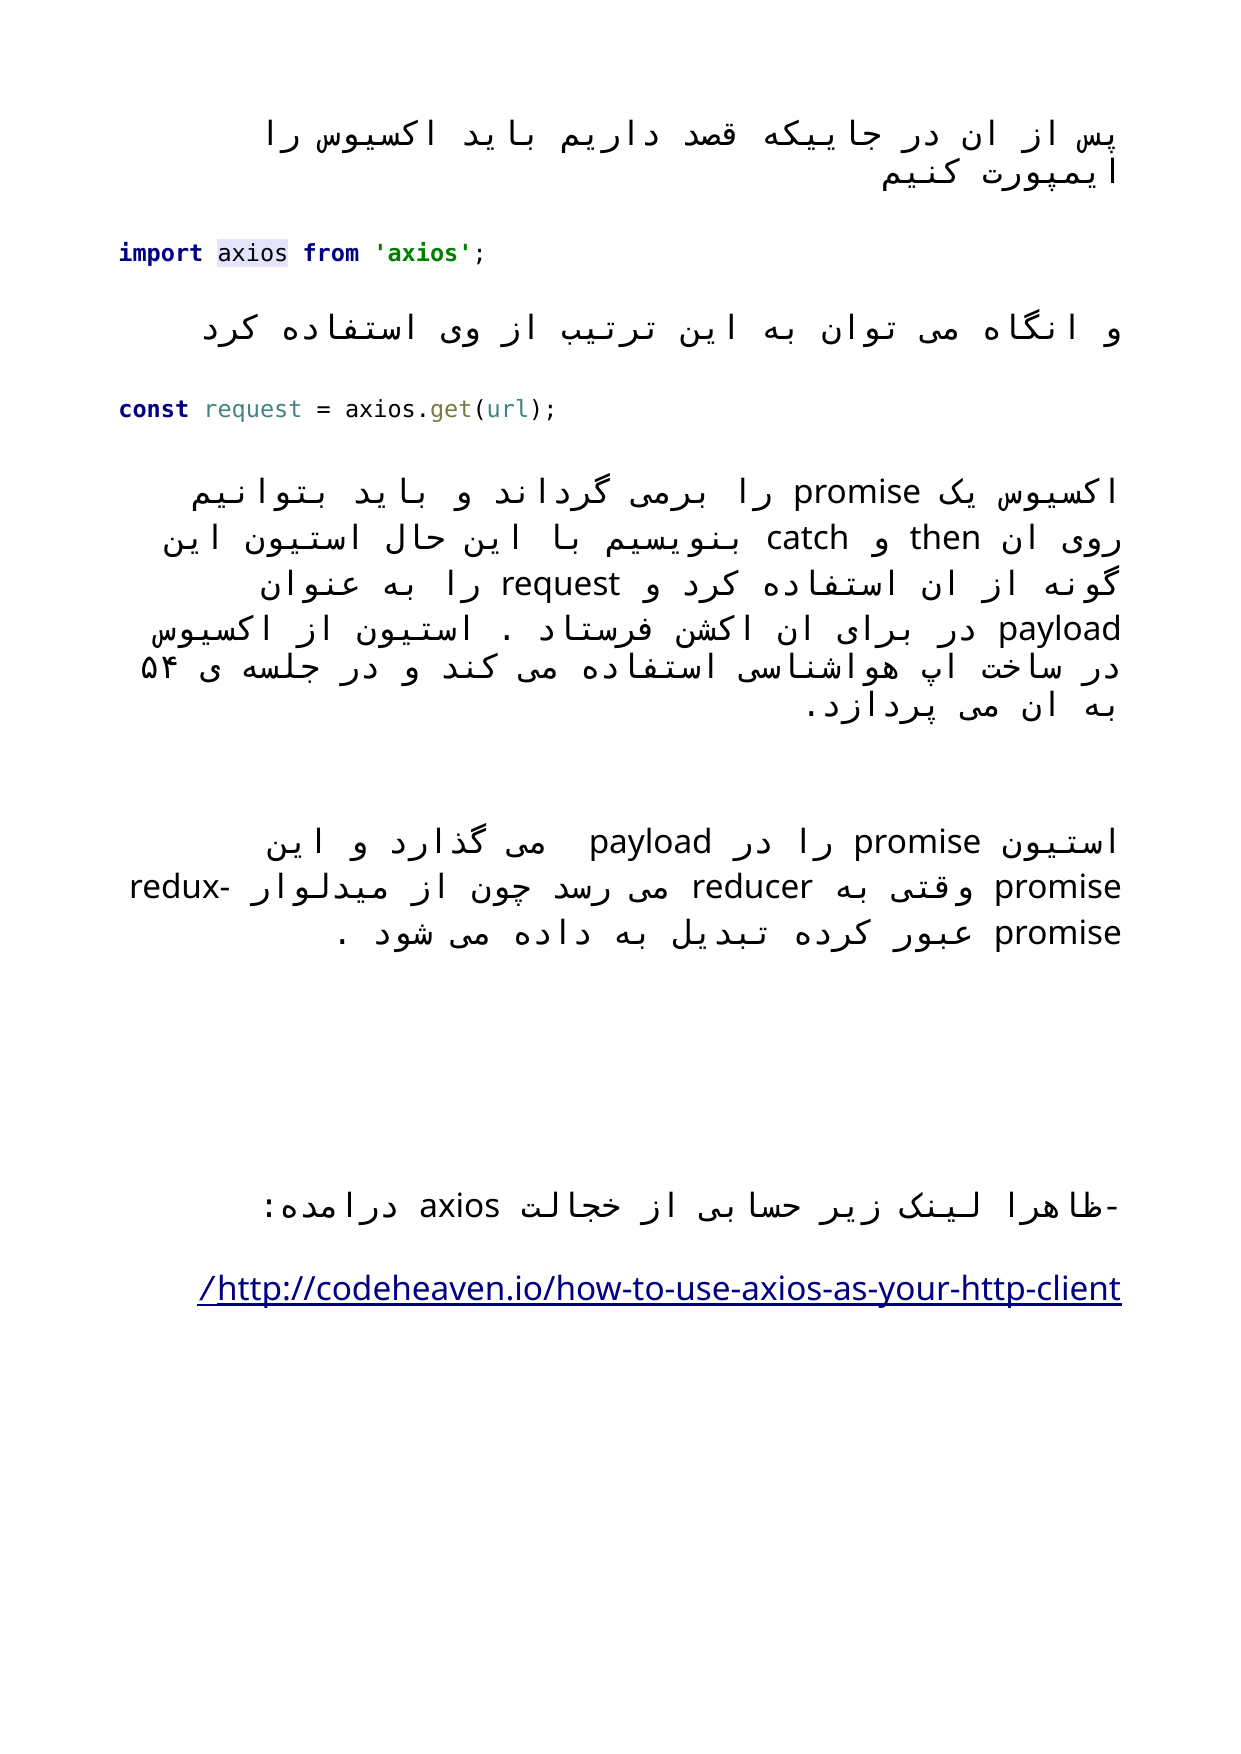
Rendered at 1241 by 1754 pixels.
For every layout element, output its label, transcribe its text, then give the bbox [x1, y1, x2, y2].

text پس از ان در جاییکه قصد داریم باید اکسیوس را ایمپورت کنیم [118, 118, 1122, 194]
text اکسیوس یک promise را برمی گرداند و باید بتوانیم روی ان then و catch بنویسیم با این حال استیون این گونه از ان استفاده کرد و request را به عنوان payload در برای ان اکشن فرستاد . استیون از اکسیوس در ساخت اپ هواشناسی استفاده می کند و در جلسه ی ۵۴ به ان می پردازد. [118, 468, 1122, 727]
text import axios from 'axios'; [118, 239, 1122, 267]
text و انگاه می توان به این ترتیب از وی استفاده کرد [118, 312, 1122, 350]
text const request = axios.get(url); [118, 395, 1122, 423]
text استیون promise را در payload می گذارد و این promise وقتی به reducer می رسد چون از میدلوار redux-promise عبور کرده تبدیل به داده می شود . [118, 817, 1122, 954]
text -ظاهرا لینک زیر حسابی از خجالت axios درامده: http://codeheaven.io/how-to-use-axios-as-your-http-client/ [118, 1182, 1122, 1311]
